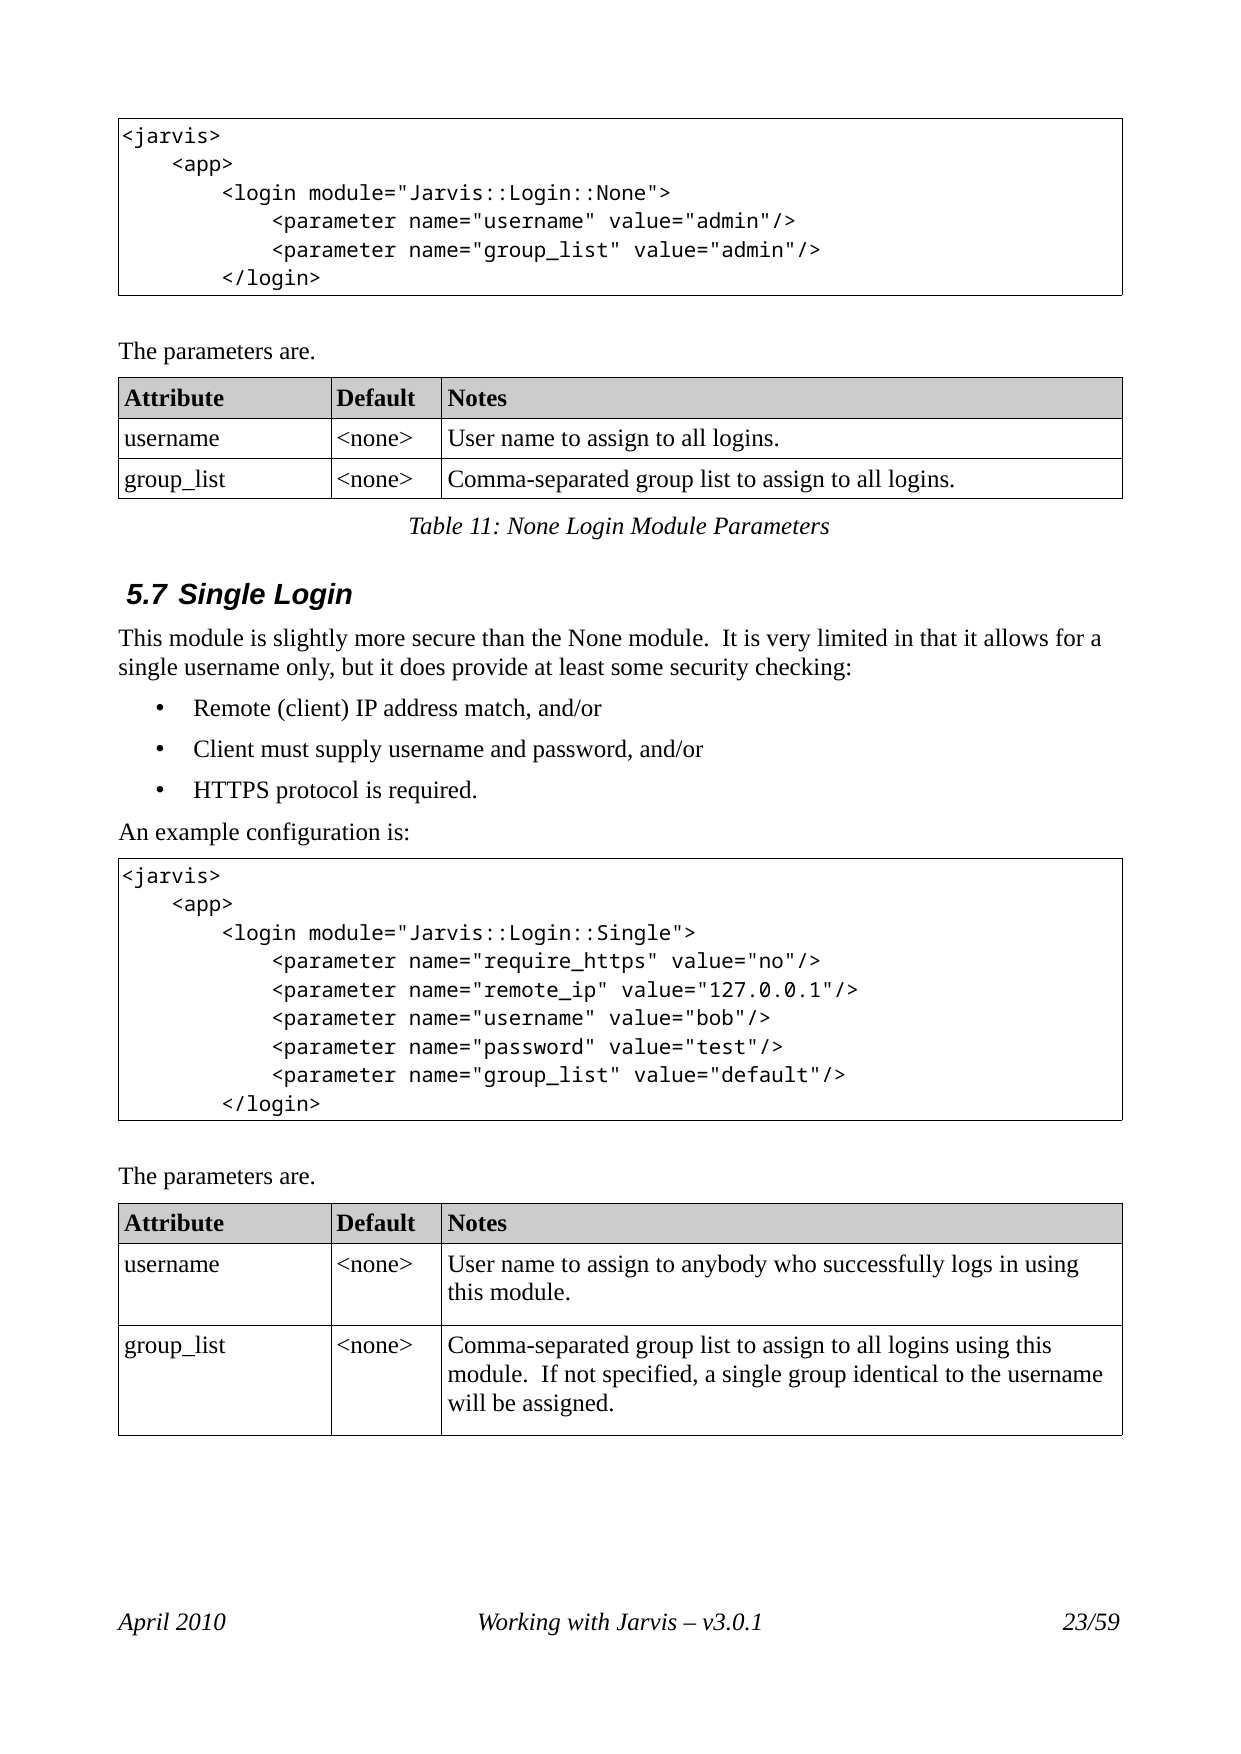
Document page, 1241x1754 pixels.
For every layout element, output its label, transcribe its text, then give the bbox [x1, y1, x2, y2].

text <parameter name="require_https" value="no"/> [119, 943, 1122, 972]
text <login module="Jarvis::Login::None"> [119, 175, 1122, 203]
table_cell Comma-separated group list to assign to all logins. [442, 459, 1122, 498]
text <parameter name="group_list" value="default"/> [119, 1057, 1122, 1086]
text <jarvis> [119, 859, 1122, 887]
text <parameter name="username" value="bob"/> [119, 1000, 1122, 1029]
table_header Attribute [119, 1204, 331, 1243]
text The parameters are. [118, 1161, 1122, 1190]
list Client must supply username and password, and/or [156, 734, 1122, 763]
text The parameters are. [118, 336, 1122, 365]
text <parameter name="group_list" value="admin"/> [119, 232, 1122, 260]
table_header Notes [442, 1204, 1122, 1243]
list Remote (client) IP address match, and/or [156, 693, 1122, 722]
table_header Notes [442, 378, 1122, 418]
text </login> [119, 260, 1122, 295]
table_header Default [332, 378, 441, 418]
subtitle Single Login [118, 577, 1122, 611]
text <parameter name="password" value="test"/> [119, 1029, 1122, 1057]
list HTTPS protocol is required. [156, 776, 1122, 804]
table_cell group_list [119, 1326, 331, 1435]
text <login module="Jarvis::Login::Single"> [119, 915, 1122, 943]
table_cell username [119, 1244, 331, 1324]
text An example configuration is: [118, 817, 1122, 846]
table_cell group_list [119, 459, 331, 498]
text <app> [119, 147, 1122, 175]
text This module is slightly more secure than the None module. It is very limited in that it allows for a single username only, but it does provide at least some security checking: [118, 623, 1122, 681]
text <jarvis> [119, 119, 1122, 147]
table_cell Comma-separated group list to assign to all logins using this module. If not specified, a single group identical to the username will be assigned. [442, 1326, 1122, 1435]
table_cell username [119, 419, 331, 458]
table_cell <none> [332, 459, 441, 498]
text <app> [119, 887, 1122, 915]
text </login> [119, 1086, 1122, 1120]
text <parameter name="remote_ip" value="127.0.0.1"/> [119, 972, 1122, 1000]
table_cell <none> [332, 1326, 441, 1435]
table_cell <none> [332, 1244, 441, 1324]
table_cell <none> [332, 419, 441, 458]
table_header Default [332, 1204, 441, 1243]
text <parameter name="username" value="admin"/> [119, 203, 1122, 232]
table_header Attribute [119, 378, 331, 418]
text Table 11: None Login Module Parameters [118, 511, 1122, 539]
table_cell User name to assign to anybody who successfully logs in using this module. [442, 1244, 1122, 1324]
table_cell User name to assign to all logins. [442, 419, 1122, 458]
